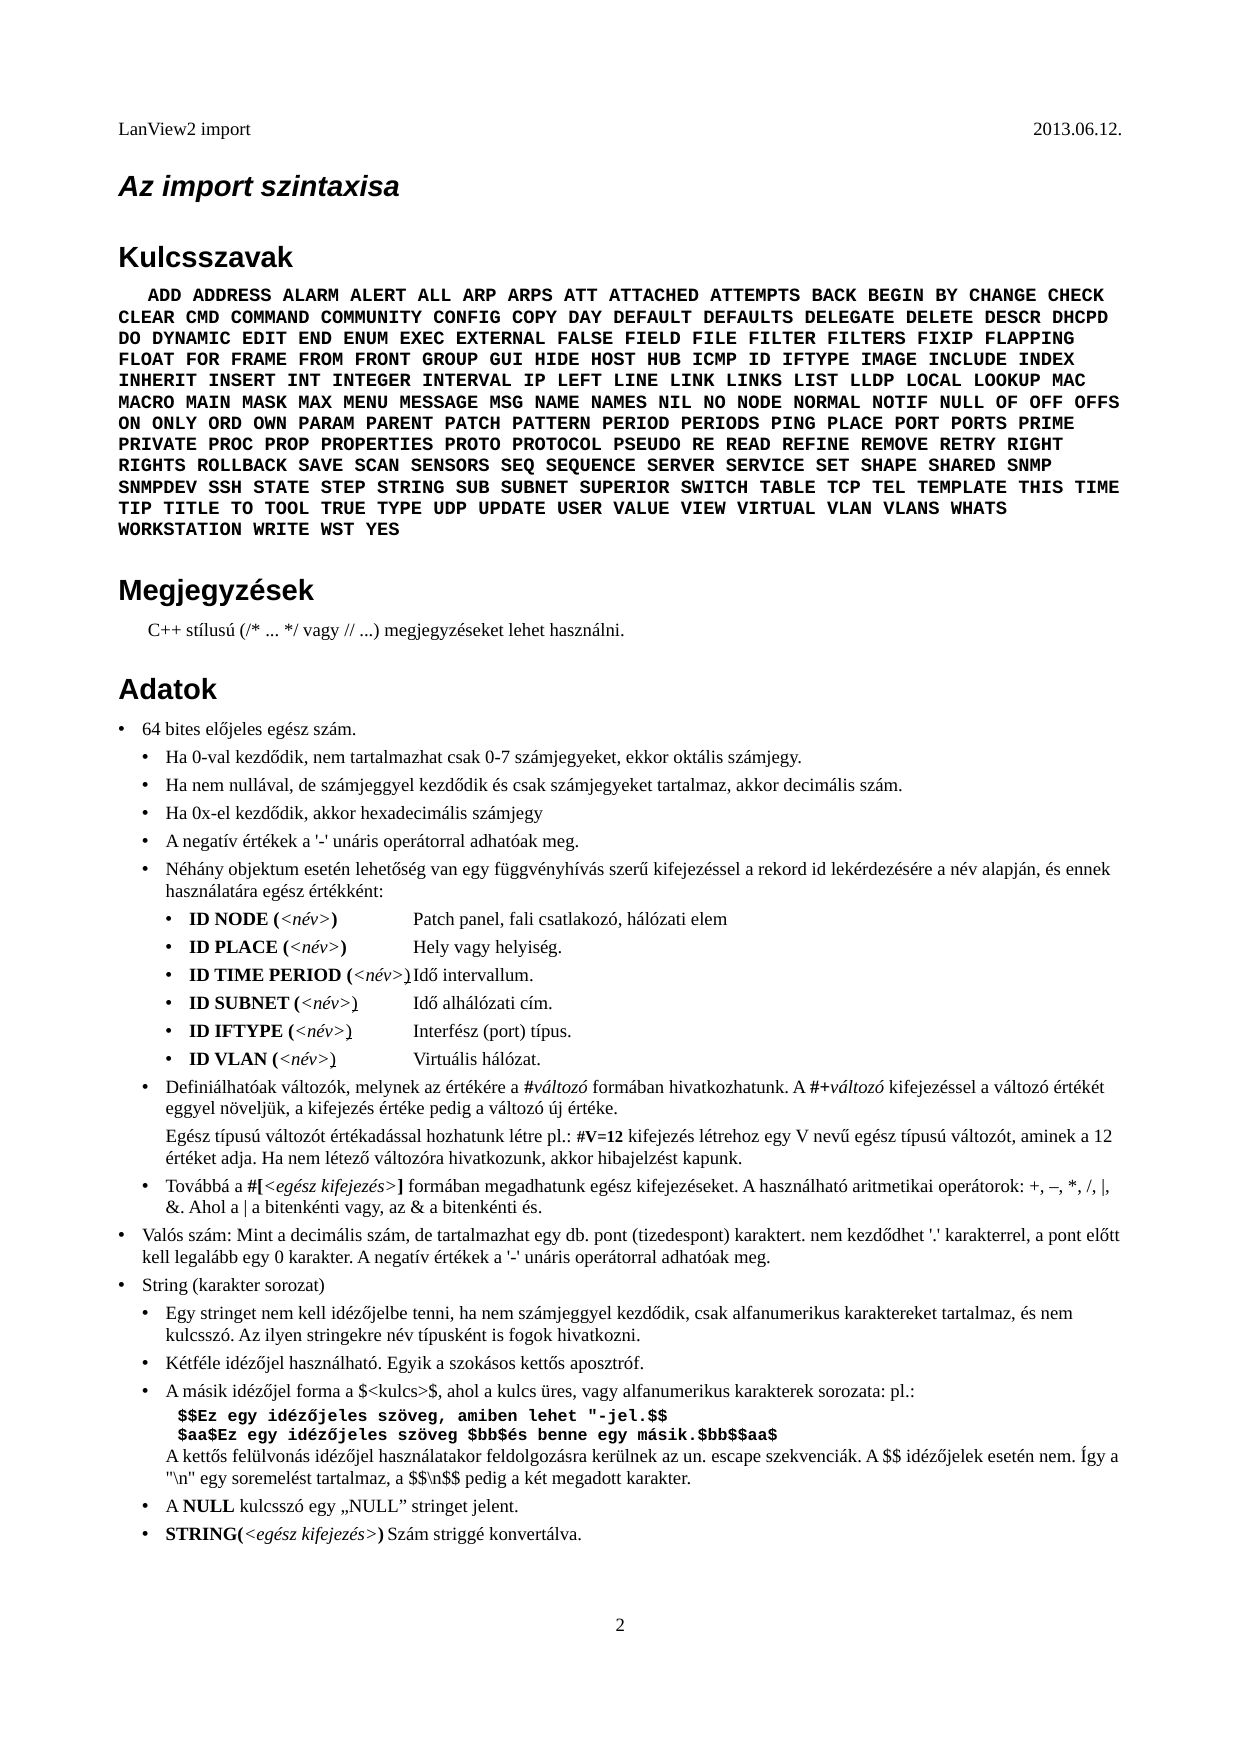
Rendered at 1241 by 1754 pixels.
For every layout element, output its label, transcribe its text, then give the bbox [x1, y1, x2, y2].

list ID PLACE (<név>) Hely vagy helyiség. [165, 936, 1122, 957]
list ID TIME PERIOD (<név>) Idő intervallum. [165, 963, 1122, 985]
list Ha 0x-el kezdődik, akkor hexadecimális számjegy [142, 802, 1122, 823]
list ID IFTYPE (<név>) Interfész (port) típus. [165, 1019, 1122, 1041]
list Ha nem nullával, de számjeggyel kezdődik és csak számjegyeket tartalmaz, akkor decimális szám. [142, 774, 1122, 795]
list A NULL kulcsszó egy „NULL” stringet jelent. [142, 1495, 1122, 1516]
list Néhány objektum esetén lehetőség van egy függvényhívás szerű kifejezéssel a rekord id lekérdezésére a név alapján, és ennek használatára egész értékként: [142, 858, 1122, 901]
list String (karakter sorozat) [118, 1274, 1122, 1296]
list Valós szám: Mint a decimális szám, de tartalmazhat egy db. pont (tizedespont) karaktert. nem kezdődhet '.' karakterrel, a pont előtt kell legalább egy 0 karakter. A negatív értékek a '-' unáris operátorral adhatóak meg. [118, 1224, 1122, 1267]
list Kétféle idézőjel használható. Egyik a szokásos kettős aposztróf. [142, 1352, 1122, 1373]
subtitle Kulcsszavak [118, 240, 1122, 274]
list A negatív értékek a '-' unáris operátorral adhatóak meg. [142, 830, 1122, 851]
text $$Ez egy idézőjeles szöveg, amiben lehet "-jel.$$ [177, 1408, 1122, 1426]
list ID VLAN (<név>) Virtuális hálózat. [165, 1048, 1122, 1069]
list Definiálhatóak változók, melynek az értékére a #változó formában hivatkozhatunk. A #+változó kifejezéssel a változó értékét eggyel növeljük, a kifejezés értéke pedig a változó új értéke. [142, 1076, 1122, 1119]
list A kettős felülvonás idézőjel használatakor feldolgozásra kerülnek az un. escape szekvenciák. A $$ idézőjelek esetén nem. Így a "\n" egy soremelést tartalmaz, a $$\n$$ pedig a két megadott karakter. [142, 1445, 1122, 1488]
list ID NODE (<név>) Patch panel, fali csatlakozó, hálózati elem [165, 907, 1122, 929]
list STRING(<egész kifejezés>) Szám striggé konvertálva. [142, 1523, 1122, 1544]
text C++ stílusú (/* ... */ vagy // ...) megjegyzéseket lehet használni. [118, 619, 1122, 640]
list 64 bites előjeles egész szám. [118, 718, 1122, 739]
list A másik idézőjel forma a $<kulcs>$, ahol a kulcs üres, vagy alfanumerikus karakterek sorozata: pl.: [142, 1379, 1122, 1401]
subtitle Adatok [118, 672, 1122, 705]
list Ha 0-val kezdődik, nem tartalmazhat csak 0-7 számjegyeket, ekkor oktális számjegy. [142, 746, 1122, 767]
subtitle Az import szintaxisa [118, 169, 1122, 203]
text ADD ADDRESS ALARM ALERT ALL ARP ARPS ATT ATTACHED ATTEMPTS BACK BEGIN BY CHANGE CHECK CLEAR CMD COMMAND COMMUNITY CONFIG COPY DAY DEFAULT DEFAULTS DELEGATE DELETE DESCR DHCPD DO DYNAMIC EDIT END ENUM EXEC EXTERNAL FALSE FIELD FILE FILTER FILTERS FIXIP FLAPPING FLOAT FOR FRAME FROM FRONT GROUP GUI HIDE HOST HUB ICMP ID IFTYPE IMAGE INCLUDE INDEX INHERIT INSERT INT INTEGER INTERVAL IP LEFT LINE LINK LINKS LIST LLDP LOCAL LOOKUP MAC MACRO MAIN MASK MAX MENU MESSAGE MSG NAME NAMES NIL NO NODE NORMAL NOTIF NULL OF OFF OFFS ON ONLY ORD OWN PARAM PARENT PATCH PATTERN PERIOD PERIODS PING PLACE PORT PORTS PRIME PRIVATE PROC PROP PROPERTIES PROTO PROTOCOL PSEUDO RE READ REFINE REMOVE RETRY RIGHT RIGHTS ROLLBACK SAVE SCAN SENSORS SEQ SEQUENCE SERVER SERVICE SET SHAPE SHARED SNMP SNMPDEV SSH STATE STEP STRING SUB SUBNET SUPERIOR SWITCH TABLE TCP TEL TEMPLATE THIS TIME TIP TITLE TO TOOL TRUE TYPE UDP UPDATE USER VALUE VIEW VIRTUAL VLAN VLANS WHATS WORKSTATION WRITE WST YES [118, 286, 1122, 541]
text $aa$Ez egy idézőjeles szöveg $bb$és benne egy másik.$bb$$aa$ [177, 1426, 1122, 1445]
list Továbbá a #[<egész kifejezés>] formában megadhatunk egész kifejezéseket. A használható aritmetikai operátorok: +, –, *, /, |, &. Ahol a | a bitenkénti vagy, az & a bitenkénti és. [142, 1175, 1122, 1218]
list Egy stringet nem kell idézőjelbe tenni, ha nem számjeggyel kezdődik, csak alfanumerikus karaktereket tartalmaz, és nem kulcsszó. Az ilyen stringekre név típusként is fogok hivatkozni. [142, 1302, 1122, 1345]
list Egész típusú változót értékadással hozhatunk létre pl.: #V=12 kifejezés létrehoz egy V nevű egész típusú változót, aminek a 12 értéket adja. Ha nem létező változóra hivatkozunk, akkor hibajelzést kapunk. [142, 1125, 1122, 1168]
list ID SUBNET (<név>) Idő alhálózati cím. [165, 992, 1122, 1013]
subtitle Megjegyzések [118, 573, 1122, 606]
